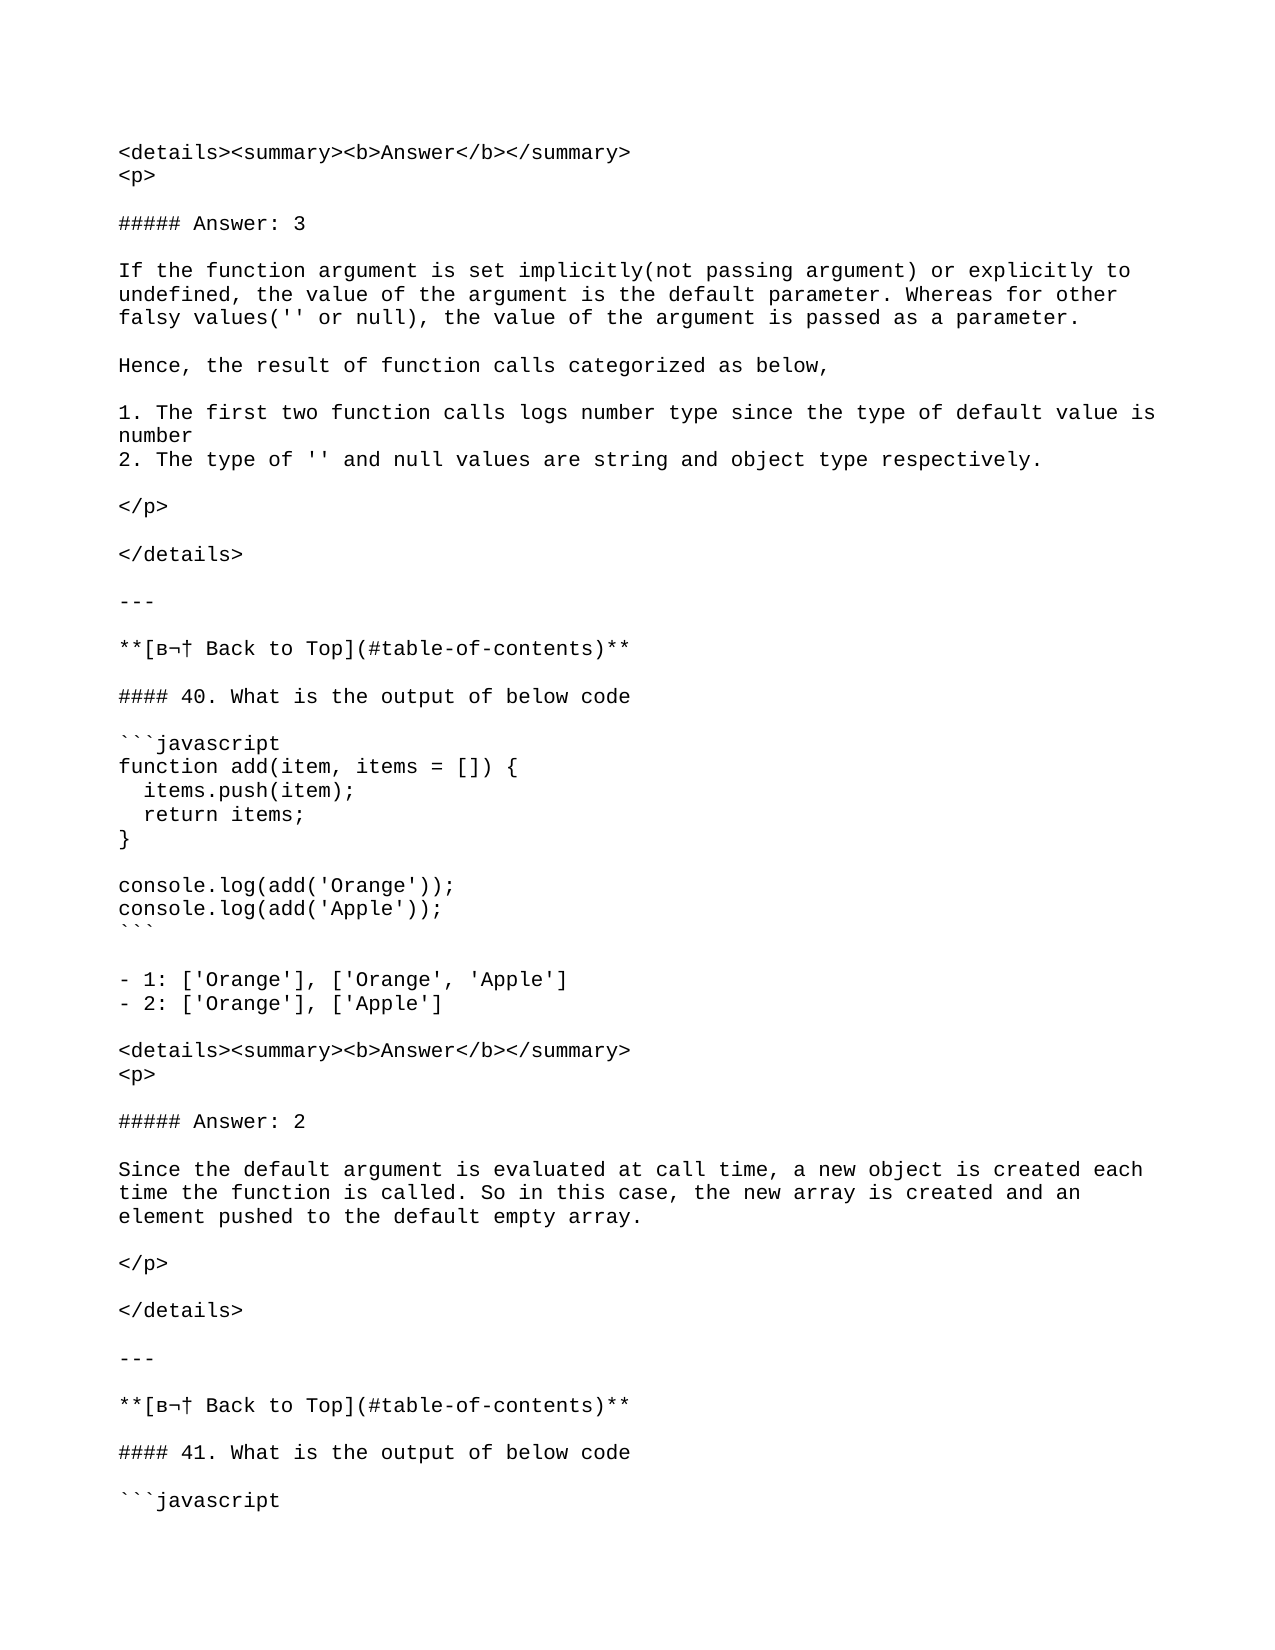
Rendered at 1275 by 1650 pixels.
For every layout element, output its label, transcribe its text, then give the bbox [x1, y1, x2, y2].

text items.push(item); [118, 780, 1157, 804]
text </p> [118, 1253, 1157, 1277]
text #### 40. What is the output of below code [118, 686, 1157, 709]
text ##### Answer: 2 [118, 1111, 1157, 1135]
text ```javascript [118, 733, 1157, 757]
text **[в¬† Back to Top](#table-of-contents)** [118, 1395, 1157, 1419]
text ``` [118, 922, 1157, 946]
text --- [118, 591, 1157, 615]
text console.log(add('Orange')); [118, 875, 1157, 898]
text console.log(add('Apple')); [118, 898, 1157, 922]
text If the function argument is set implicitly(not passing argument) or explicitly to undefined, the value of the argument is the default parameter. Whereas for other falsy values('' or null), the value of the argument is passed as a parameter. [118, 260, 1157, 331]
text --- [118, 1348, 1157, 1371]
text <p> [118, 165, 1157, 189]
text ```javascript [118, 1489, 1157, 1513]
text #### 41. What is the output of below code [118, 1442, 1157, 1466]
text <details><summary><b>Answer</b></summary> [118, 142, 1157, 165]
text <details><summary><b>Answer</b></summary> [118, 1040, 1157, 1064]
text 1. The first two function calls logs number type since the type of default value is number [118, 402, 1157, 449]
text **[в¬† Back to Top](#table-of-contents)** [118, 638, 1157, 662]
text 2. The type of '' and null values are string and object type respectively. [118, 449, 1157, 473]
text return items; [118, 804, 1157, 827]
text function add(item, items = []) { [118, 757, 1157, 780]
text } [118, 827, 1157, 851]
text <p> [118, 1064, 1157, 1088]
text Hence, the result of function calls categorized as below, [118, 354, 1157, 378]
text - 2: ['Orange'], ['Apple'] [118, 993, 1157, 1017]
text ##### Answer: 3 [118, 213, 1157, 236]
text - 1: ['Orange'], ['Orange', 'Apple'] [118, 969, 1157, 993]
text </details> [118, 544, 1157, 567]
text </details> [118, 1300, 1157, 1324]
text Since the default argument is evaluated at call time, a new object is created each time the function is called. So in this case, the new array is created and an element pushed to the default empty array. [118, 1158, 1157, 1229]
text </p> [118, 496, 1157, 520]
